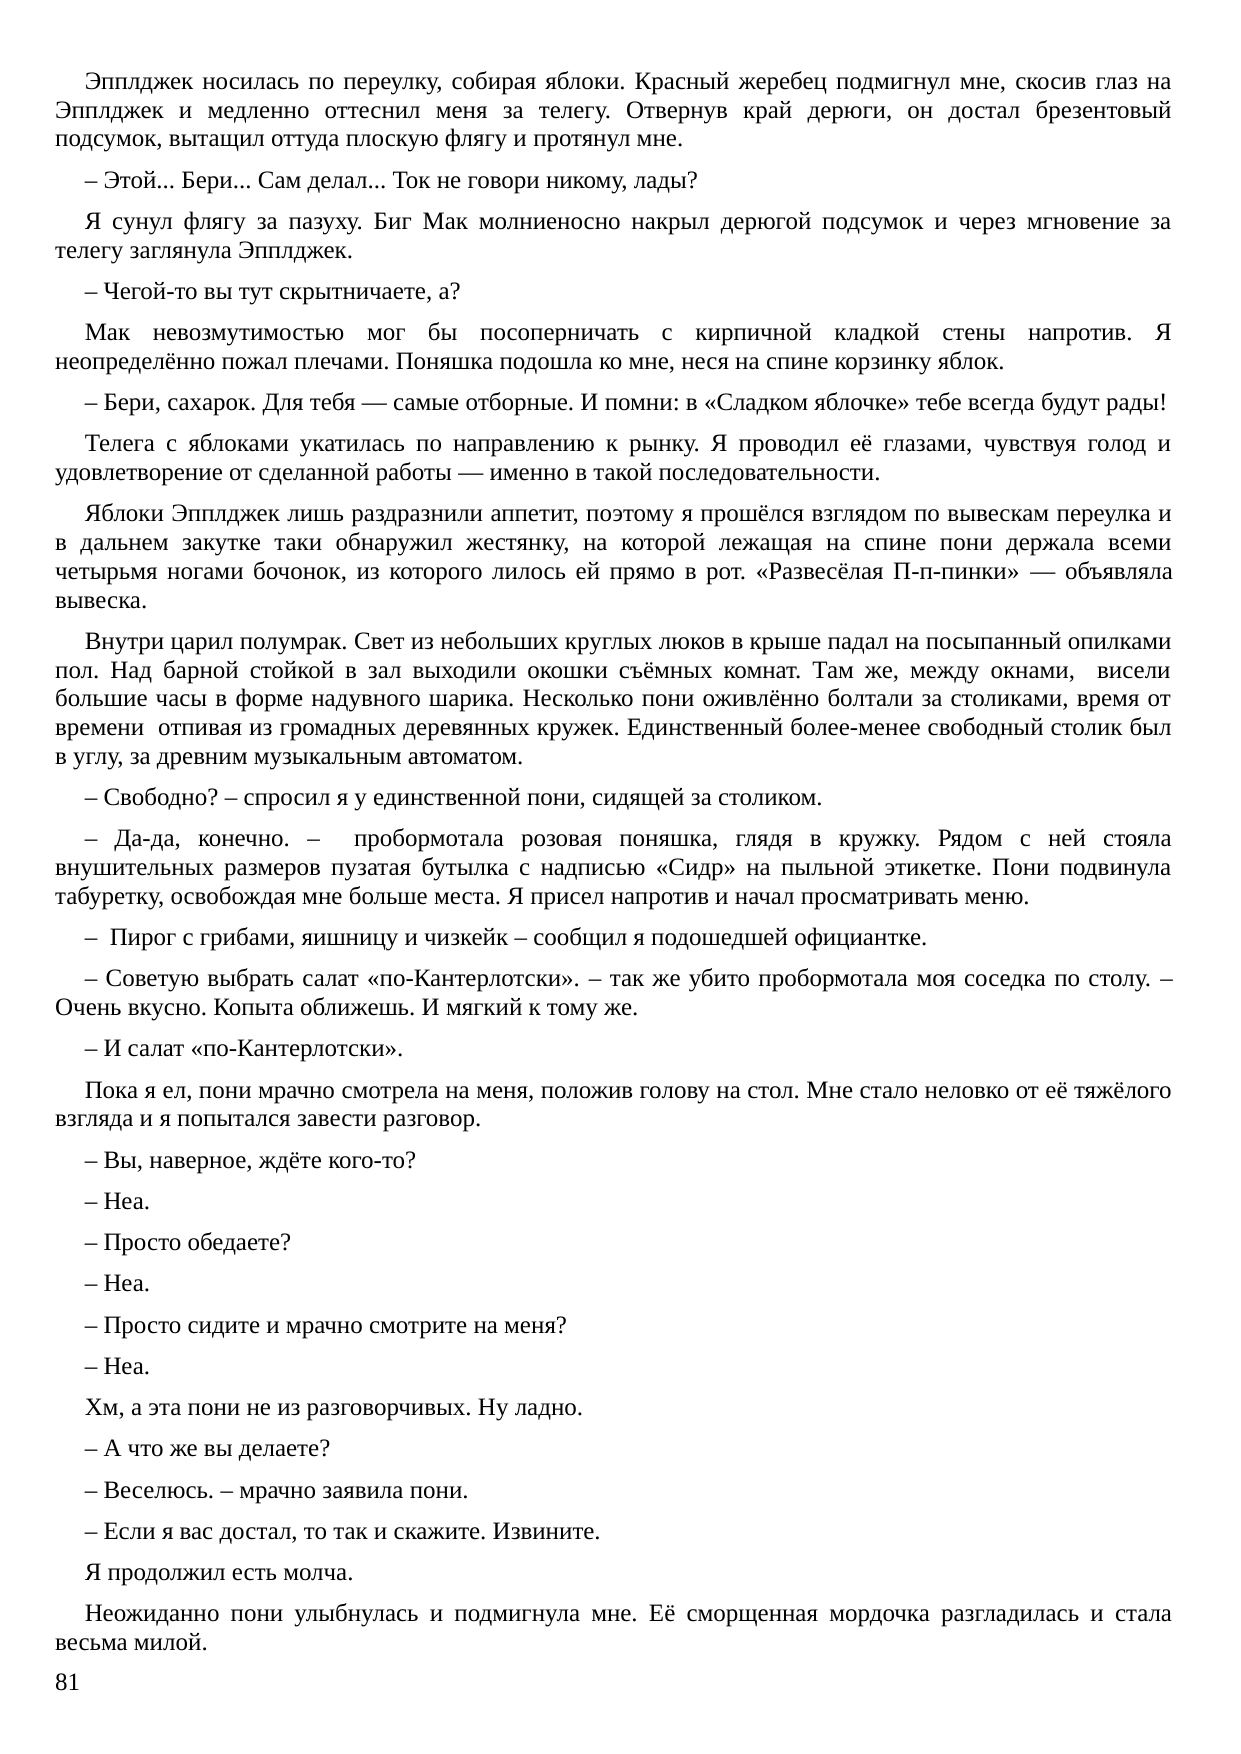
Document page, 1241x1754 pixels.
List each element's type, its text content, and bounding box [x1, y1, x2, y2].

text Хм, а эта пони не из разговорчивых. Ну ладно. [55, 1392, 1173, 1421]
text – Этой... Бери... Сам делал... Ток не говори никому, лады? [55, 165, 1173, 193]
text Яблоки Эпплджек лишь раздразнили аппетит, поэтому я прошёлся взглядом по вывескам переулка и в дальнем закутке таки обнаружил жестянку, на которой лежащая на спине пони держала всеми четырьмя ногами бочонок, из которого лилось ей прямо в рот. «Развесёлая П-п-пинки» — объявляла вывеска. [55, 498, 1173, 613]
text – Чегой-то вы тут скрытничаете, а? [55, 276, 1173, 305]
text – Просто сидите и мрачно смотрите на меня? [55, 1310, 1173, 1338]
text – И салат «по-Кантерлотски». [55, 1033, 1173, 1062]
text Мак невозмутимостью мог бы посоперничать с кирпичной кладкой стены напротив. Я неопределённо пожал плечами. Поняшка подошла ко мне, неся на спине корзинку яблок. [55, 317, 1173, 375]
text – А что же вы делаете? [55, 1433, 1173, 1462]
text – Свободно? – спросил я у единственной пони, сидящей за столиком. [55, 782, 1173, 811]
text – Просто обедаете? [55, 1227, 1173, 1256]
text – Вы, наверное, ждёте кого-то? [55, 1145, 1173, 1173]
text – Если я вас достал, то так и скажите. Извините. [55, 1516, 1173, 1545]
text Я продолжил есть молча. [55, 1557, 1173, 1586]
text Телега с яблоками укатилась по направлению к рынку. Я проводил её глазами, чувствуя голод и удовлетворение от сделанной работы — именно в такой последовательности. [55, 428, 1173, 486]
text – Веселюсь. – мрачно заявила пони. [55, 1475, 1173, 1503]
text Внутри царил полумрак. Свет из небольших круглых люков в крыше падал на посыпанный опилками пол. Над барной стойкой в зал выходили окошки съёмных комнат. Там же, между окнами, висели большие часы в форме надувного шарика. Несколько пони оживлённо болтали за столиками, время от времени отпивая из громадных деревянных кружек. Единственный более-менее свободный столик был в углу, за древним музыкальным автоматом. [55, 626, 1173, 770]
text – Бери, сахарок. Для тебя — самые отборные. И помни: в «Сладком яблочке» тебе всегда будут рады! [55, 387, 1173, 416]
text Я сунул флягу за пазуху. Биг Мак молниеносно накрыл дерюгой подсумок и через мгновение за телегу заглянула Эпплджек. [55, 206, 1173, 263]
text – Неа. [55, 1268, 1173, 1297]
text – Пирог с грибами, яишницу и чизкейк – сообщил я подошедшей официантке. [55, 922, 1173, 951]
text – Неа. [55, 1351, 1173, 1380]
text Неожиданно пони улыбнулась и подмигнула мне. Её сморщенная мордочка разгладилась и стала весьма милой. [55, 1598, 1173, 1656]
text Пока я ел, пони мрачно смотрела на меня, положив голову на стол. Мне стало неловко от её тяжёлого взгляда и я попытался завести разговор. [55, 1075, 1173, 1132]
text – Да-да, конечно. – пробормотала розовая поняшка, глядя в кружку. Рядом с ней стояла внушительных размеров пузатая бутылка с надписью «Сидр» на пыльной этикетке. Пони подвинула табуретку, освобождая мне больше места. Я присел напротив и начал просматривать меню. [55, 823, 1173, 910]
text – Неа. [55, 1186, 1173, 1215]
text – Советую выбрать салат «по-Кантерлотски». – так же убито пробормотала моя соседка по столу. – Очень вкусно. Копыта оближешь. И мягкий к тому же. [55, 963, 1173, 1021]
text Эпплджек носилась по переулку, собирая яблоки. Красный жеребец подмигнул мне, скосив глаз на Эпплджек и медленно оттеснил меня за телегу. Отвернув край дерюги, он достал брезентовый подсумок, вытащил оттуда плоскую флягу и протянул мне. [55, 66, 1173, 152]
